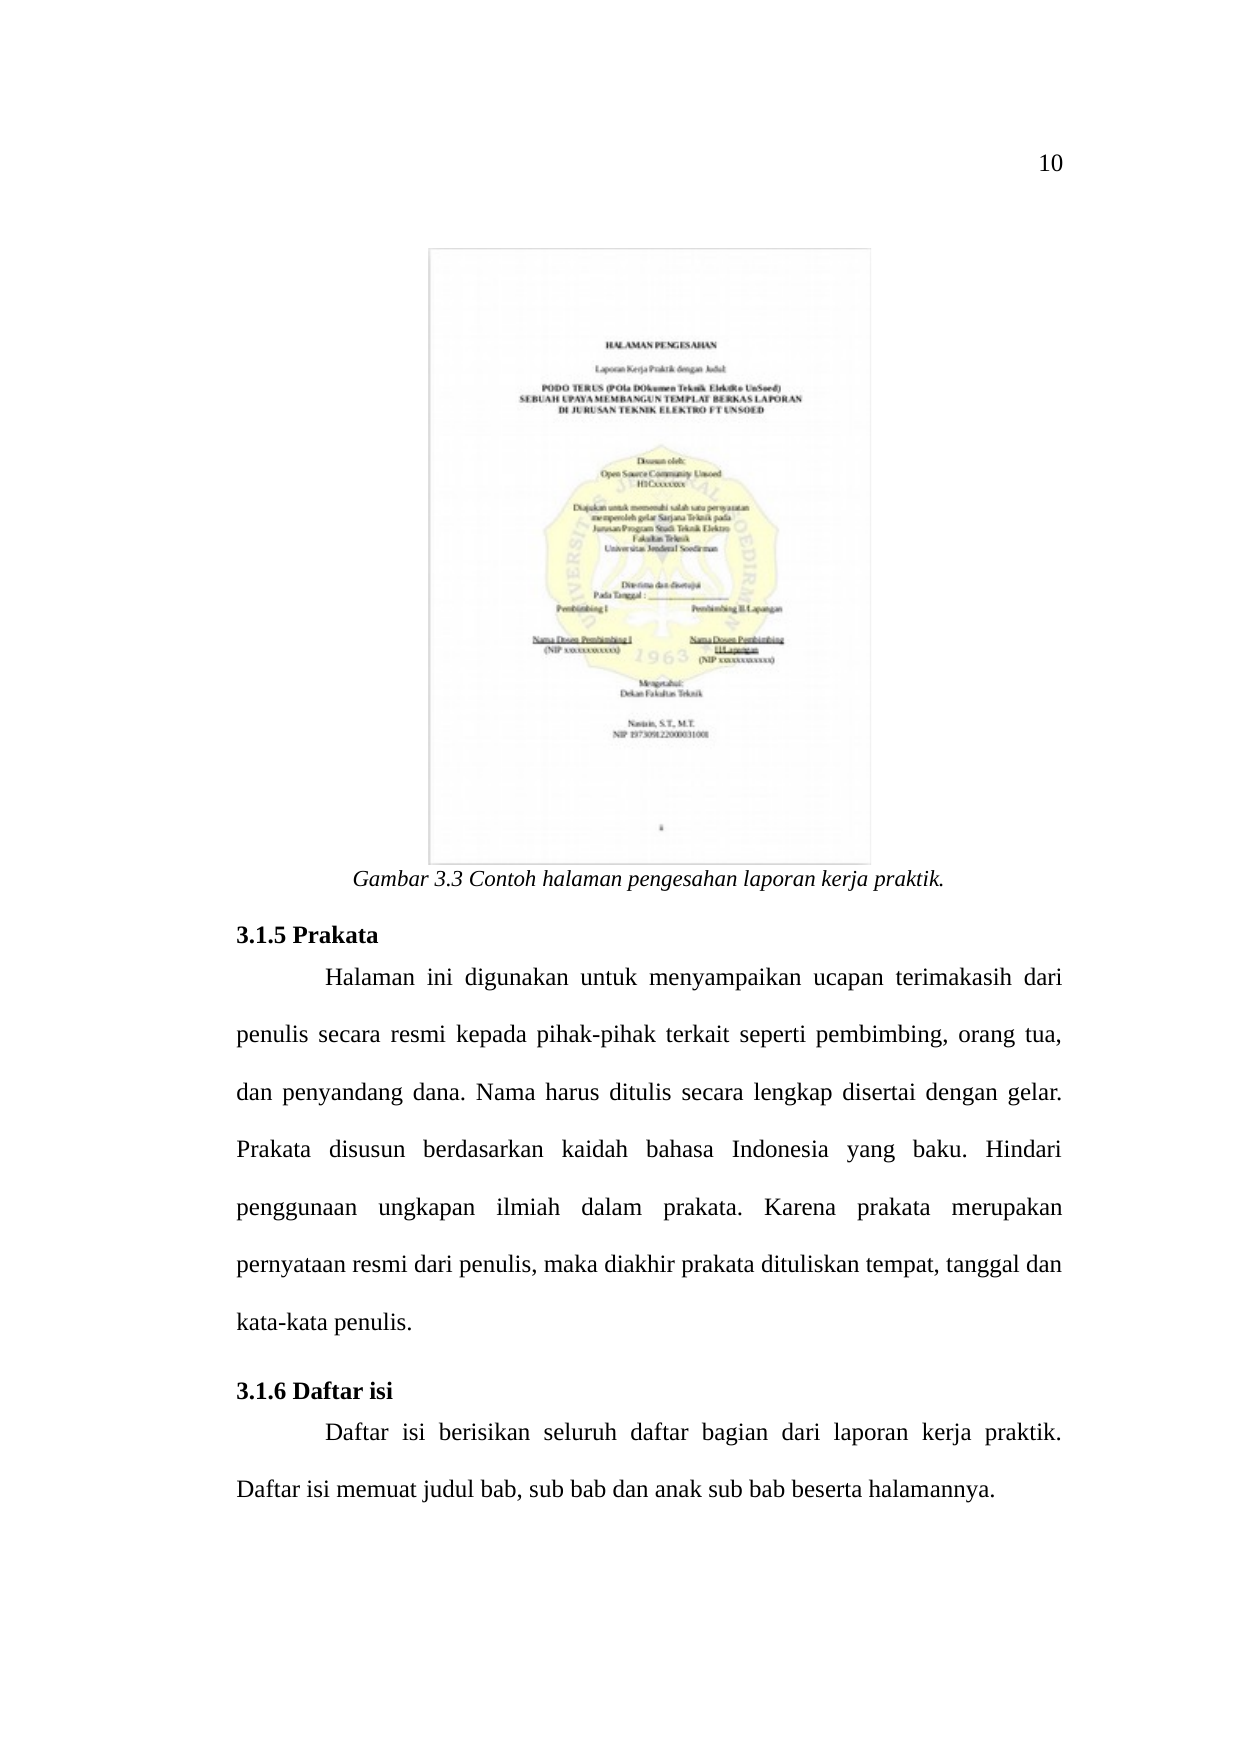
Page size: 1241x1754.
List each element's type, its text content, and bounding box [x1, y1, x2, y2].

subtitle Prakata [236, 920, 1063, 949]
text Gambar 3.3 Contoh halaman pengesahan laporan kerja praktik. [341, 249, 958, 891]
text Halaman ini digunakan untuk menyampaikan ucapan terimakasih dari penulis secara resmi kepada pihak-pihak terkait seperti pembimbing, orang tua, dan penyandang dana. Nama harus ditulis secara lengkap disertai dengan gelar. Prakata disusun berdasarkan kaidah bahasa Indonesia yang baku. Hindari penggunaan ungkapan ilmiah dalam prakata. Karena prakata merupakan pernyataan resmi dari penulis, maka diakhir prakata dituliskan tempat, tanggal dan kata-kata penulis. [236, 962, 1063, 1335]
text Daftar isi berisikan seluruh daftar bagian dari laporan kerja praktik. Daftar isi memuat judul bab, sub bab dan anak sub bab beserta halamannya. [236, 1417, 1063, 1503]
picture [428, 248, 872, 865]
subtitle Daftar isi [236, 1376, 1063, 1404]
